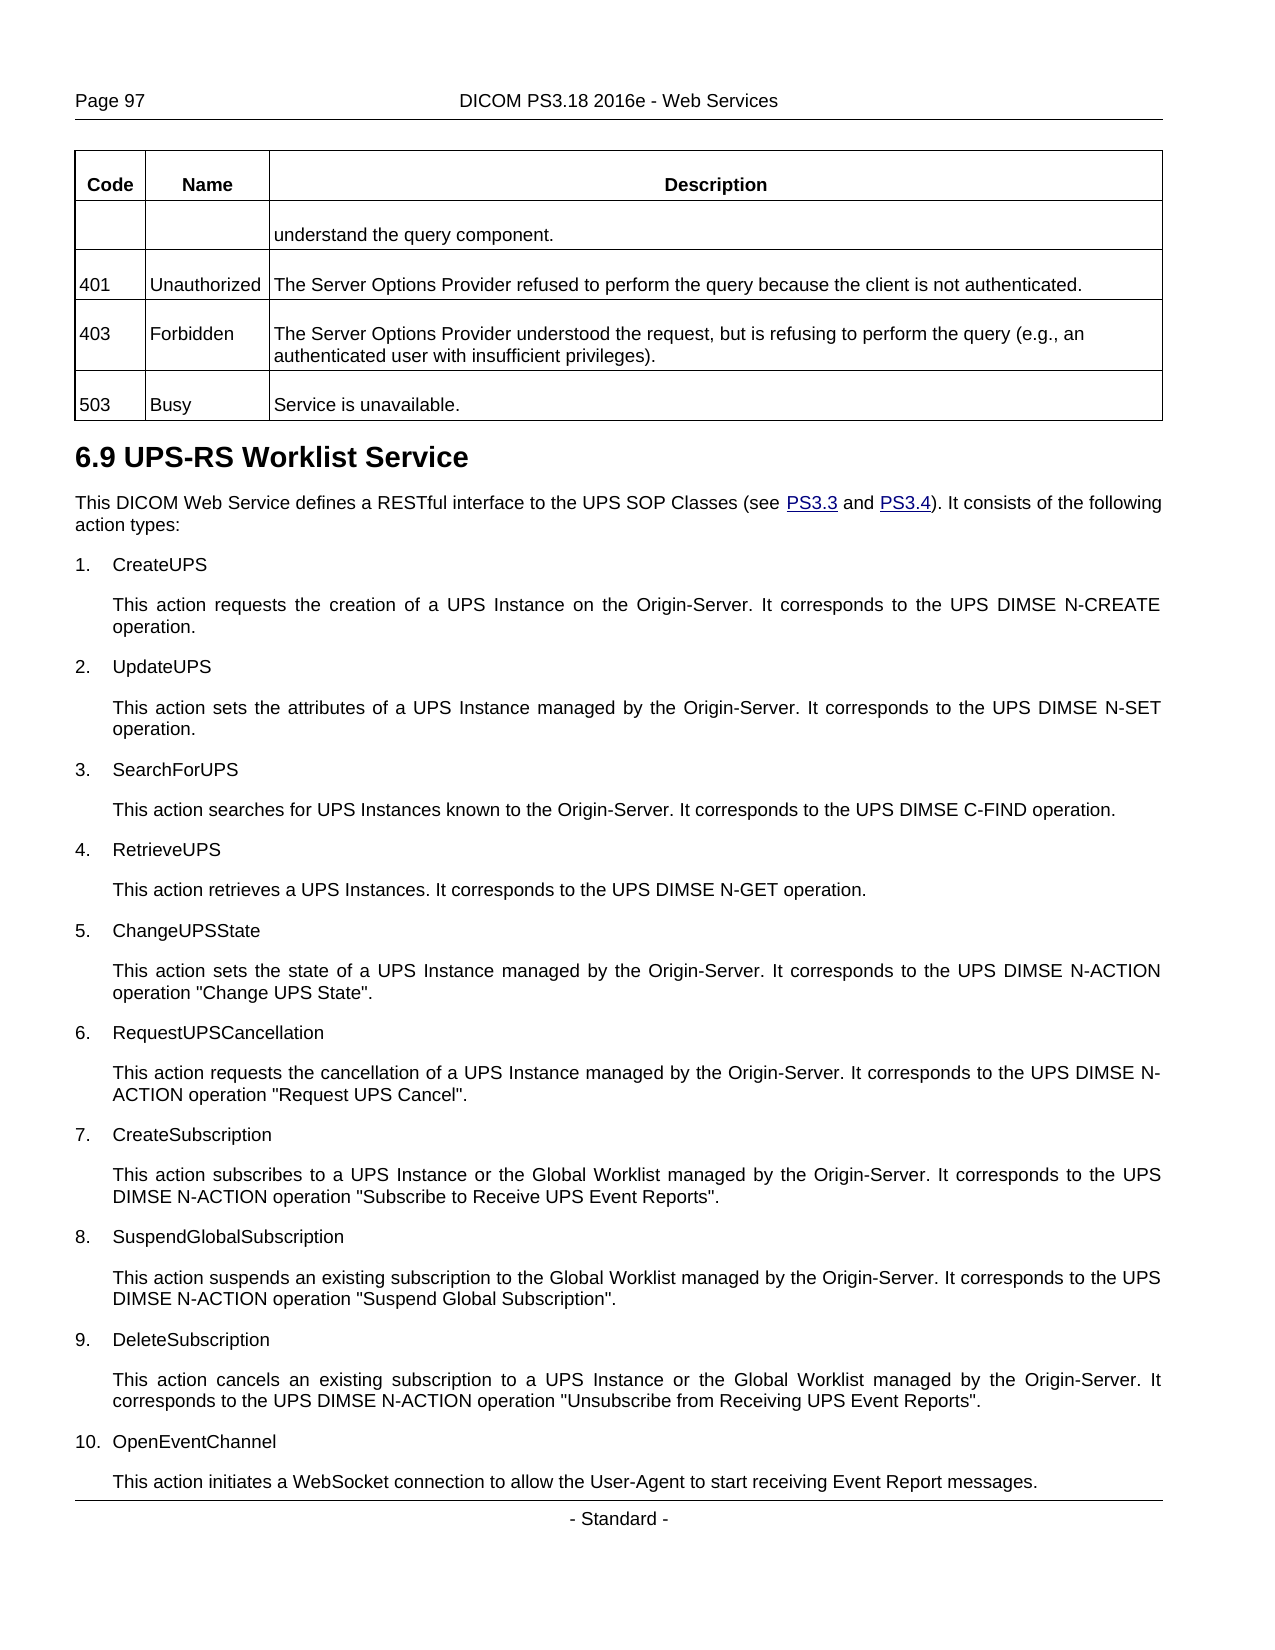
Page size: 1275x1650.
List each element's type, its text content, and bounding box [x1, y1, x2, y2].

table_cell The Server Options Provider refused to perform the query because the client is not authenticated. [270, 250, 1162, 299]
list SearchForUPS [75, 758, 1162, 780]
table_cell [146, 201, 269, 249]
list This action requests the creation of a UPS Instance on the Origin-Server. It corresponds to the UPS DIMSE N-CREATE operation. [75, 594, 1162, 637]
list RequestUPSCancellation [75, 1022, 1162, 1043]
table_cell Forbidden [146, 300, 269, 370]
table_cell Unauthorized [146, 250, 269, 299]
table_cell 403 [76, 300, 145, 370]
list This action retrieves a UPS Instances. It corresponds to the UPS DIMSE N-GET operation. [75, 879, 1162, 901]
list This action searches for UPS Instances known to the Origin-Server. It corresponds to the UPS DIMSE C-FIND operation. [75, 799, 1162, 820]
table_header Description [270, 151, 1162, 200]
list This action subscribes to a UPS Instance or the Global Worklist managed by the Origin-Server. It corresponds to the UPS DIMSE N-ACTION operation "Subscribe to Receive UPS Event Reports". [75, 1164, 1162, 1207]
table_header Name [146, 151, 269, 200]
list This action requests the cancellation of a UPS Instance managed by the Origin-Server. It corresponds to the UPS DIMSE N-ACTION operation "Request UPS Cancel". [75, 1062, 1162, 1105]
table_cell [76, 201, 145, 249]
table_cell The Server Options Provider understood the request, but is refusing to perform the query (e.g., an authenticated user with insufficient privileges). [270, 300, 1162, 370]
table_cell 401 [76, 250, 145, 299]
text 6.9 UPS-RS Worklist Service [75, 440, 1162, 473]
table_cell Service is unavailable. [270, 371, 1162, 420]
list This action sets the attributes of a UPS Instance managed by the Origin-Server. It corresponds to the UPS DIMSE N-SET operation. [75, 696, 1162, 739]
table_cell Busy [146, 371, 269, 420]
list CreateUPS [75, 554, 1162, 576]
list SuspendGlobalSubscription [75, 1226, 1162, 1248]
list RetrieveUPS [75, 839, 1162, 861]
table_cell understand the query component. [270, 201, 1162, 249]
list DeleteSubscription [75, 1328, 1162, 1350]
list This action initiates a WebSocket connection to allow the User-Agent to start receiving Event Report messages. [75, 1471, 1162, 1492]
list This action suspends an existing subscription to the Global Worklist managed by the Origin-Server. It corresponds to the UPS DIMSE N-ACTION operation "Suspend Global Subscription". [75, 1266, 1162, 1309]
text This DICOM Web Service defines a RESTful interface to the UPS SOP Classes (see PS3.3 and PS3.4). It consists of the following action types: [75, 492, 1162, 535]
list CreateSubscription [75, 1124, 1162, 1146]
list OpenEventChannel [75, 1431, 1162, 1452]
table_header Code [76, 151, 145, 200]
table_cell 503 [76, 371, 145, 420]
list ChangeUPSState [75, 919, 1162, 941]
list UpdateUPS [75, 656, 1162, 678]
list This action cancels an existing subscription to a UPS Instance or the Global Worklist managed by the Origin-Server. It corresponds to the UPS DIMSE N-ACTION operation "Unsubscribe from Receiving UPS Event Reports". [75, 1369, 1162, 1412]
list This action sets the state of a UPS Instance managed by the Origin-Server. It corresponds to the UPS DIMSE N-ACTION operation "Change UPS State". [75, 960, 1162, 1003]
